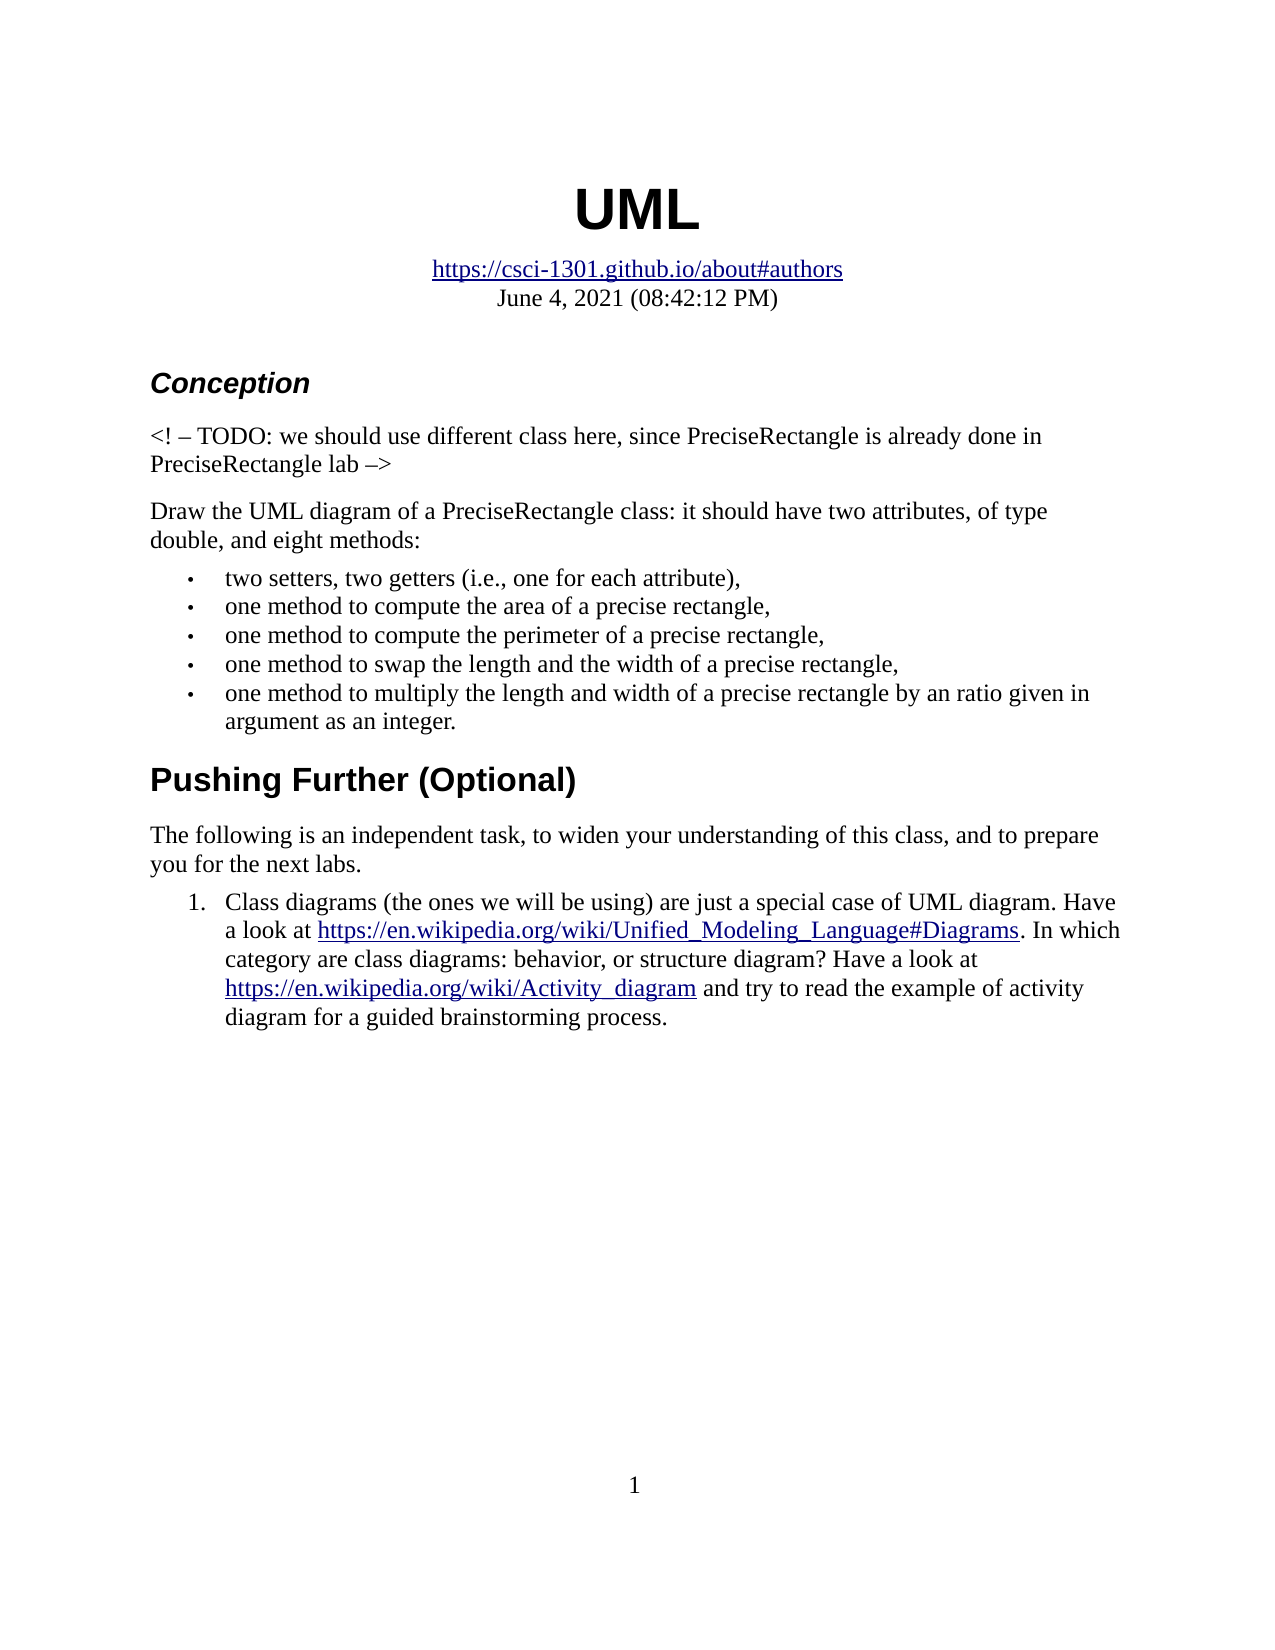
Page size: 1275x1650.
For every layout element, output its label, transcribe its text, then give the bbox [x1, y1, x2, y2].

text Draw the UML diagram of a PreciseRectangle class: it should have two attributes, of type double, and eight methods: [150, 496, 1125, 554]
list Class diagrams (the ones we will be using) are just a special case of UML diagram. Have a look at https://en.wikipedia.org/wiki/Unified_Modeling_Language#Diagrams. In which category are class diagrams: behavior, or structure diagram? Have a look at https://en.wikipedia.org/wiki/Activity_diagram and try to read the example of activity diagram for a guided brainstorming process. [187, 887, 1125, 1031]
text https://csci-1301.github.io/about#authors [150, 254, 1125, 283]
title UML [150, 175, 1125, 242]
list one method to compute the perimeter of a precise rectangle, [187, 620, 1125, 649]
subtitle Conception [150, 366, 1125, 399]
list one method to multiply the length and width of a precise rectangle by an ratio given in argument as an integer. [187, 678, 1125, 735]
list one method to swap the length and the width of a precise rectangle, [187, 649, 1125, 678]
text The following is an independent task, to widen your understanding of this class, and to prepare you for the next labs. [150, 820, 1125, 878]
text June 4, 2021 (08:42:12 PM) [150, 283, 1125, 312]
subtitle Pushing Further (Optional) [150, 760, 1125, 799]
text <! – TODO: we should use different class here, since PreciseRectangle is already done in PreciseRectangle lab –> [150, 421, 1125, 478]
list one method to compute the area of a precise rectangle, [187, 591, 1125, 620]
list two setters, two getters (i.e., one for each attribute), [187, 563, 1125, 591]
